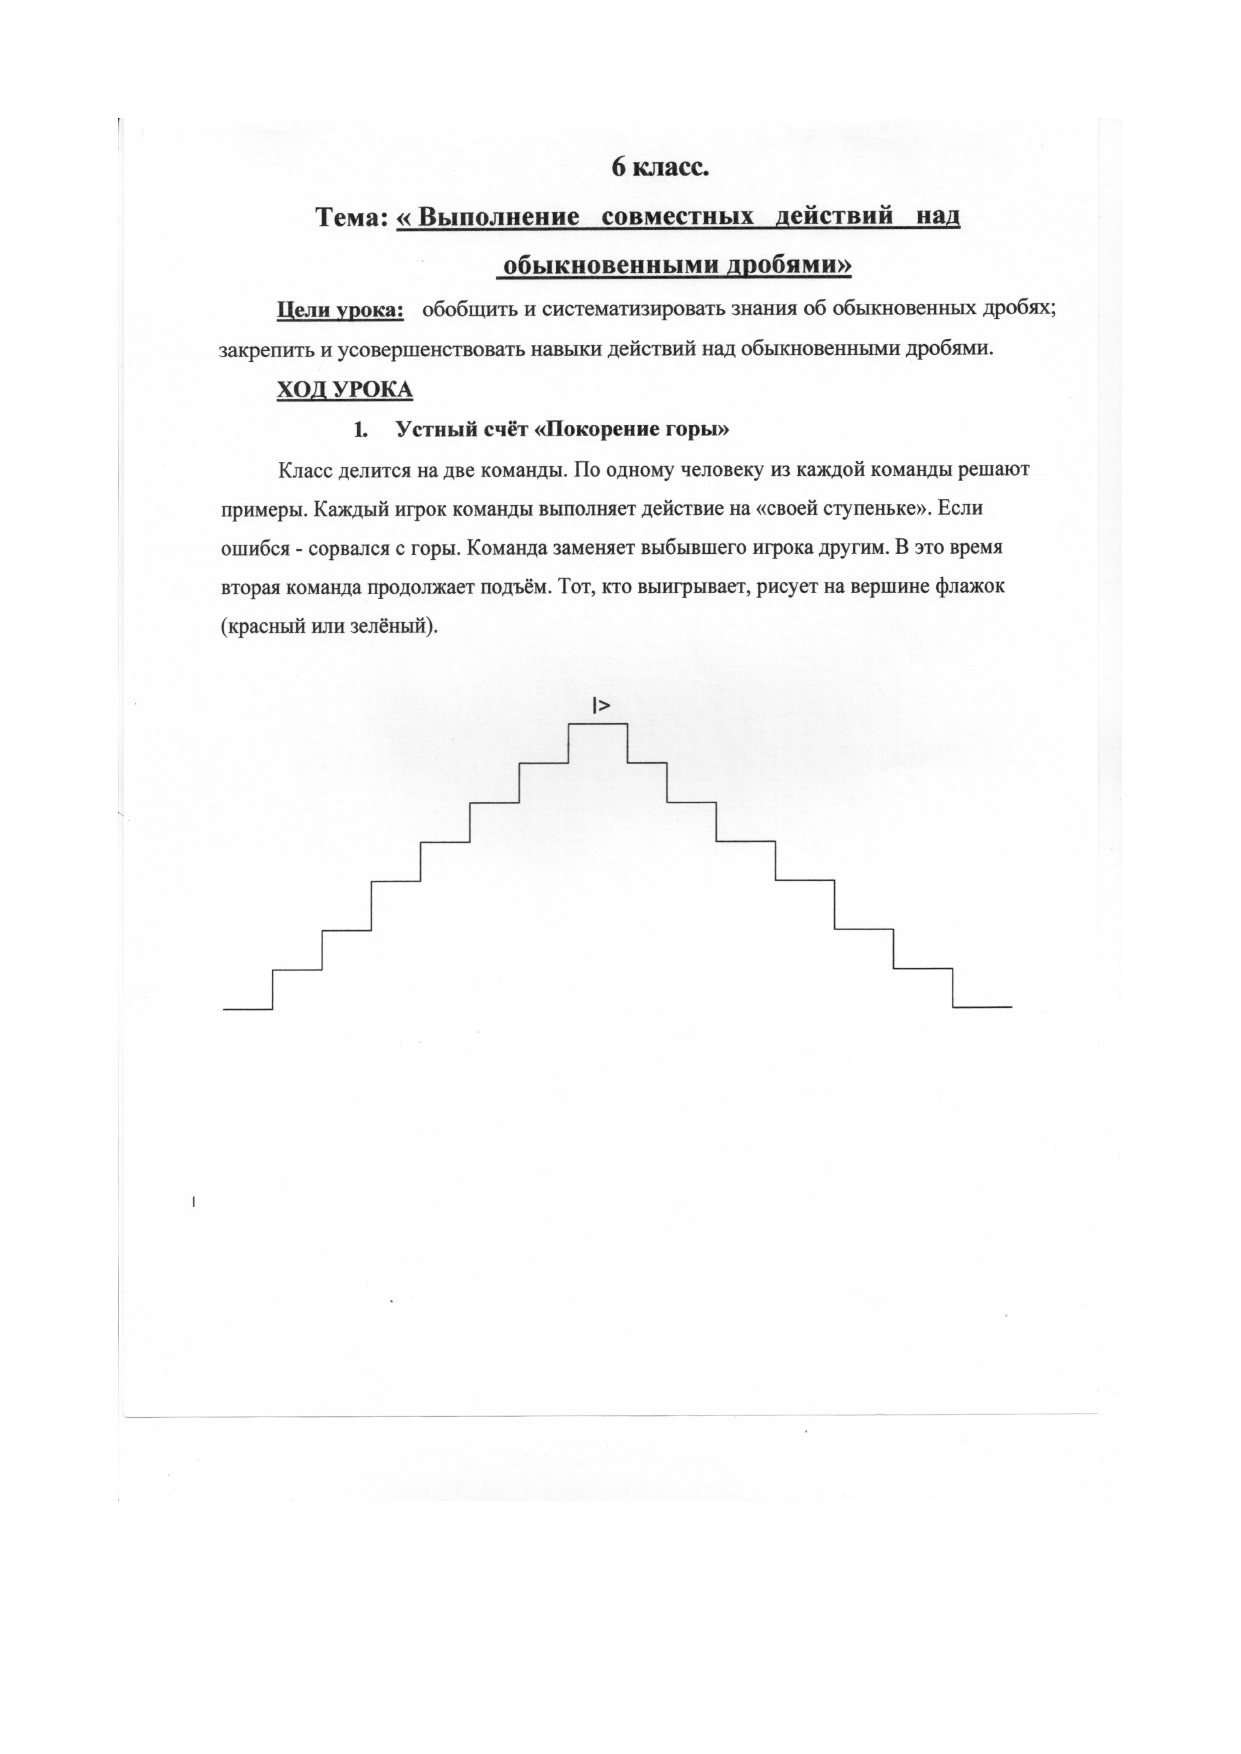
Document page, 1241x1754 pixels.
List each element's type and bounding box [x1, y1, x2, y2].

picture [118, 118, 1122, 1501]
